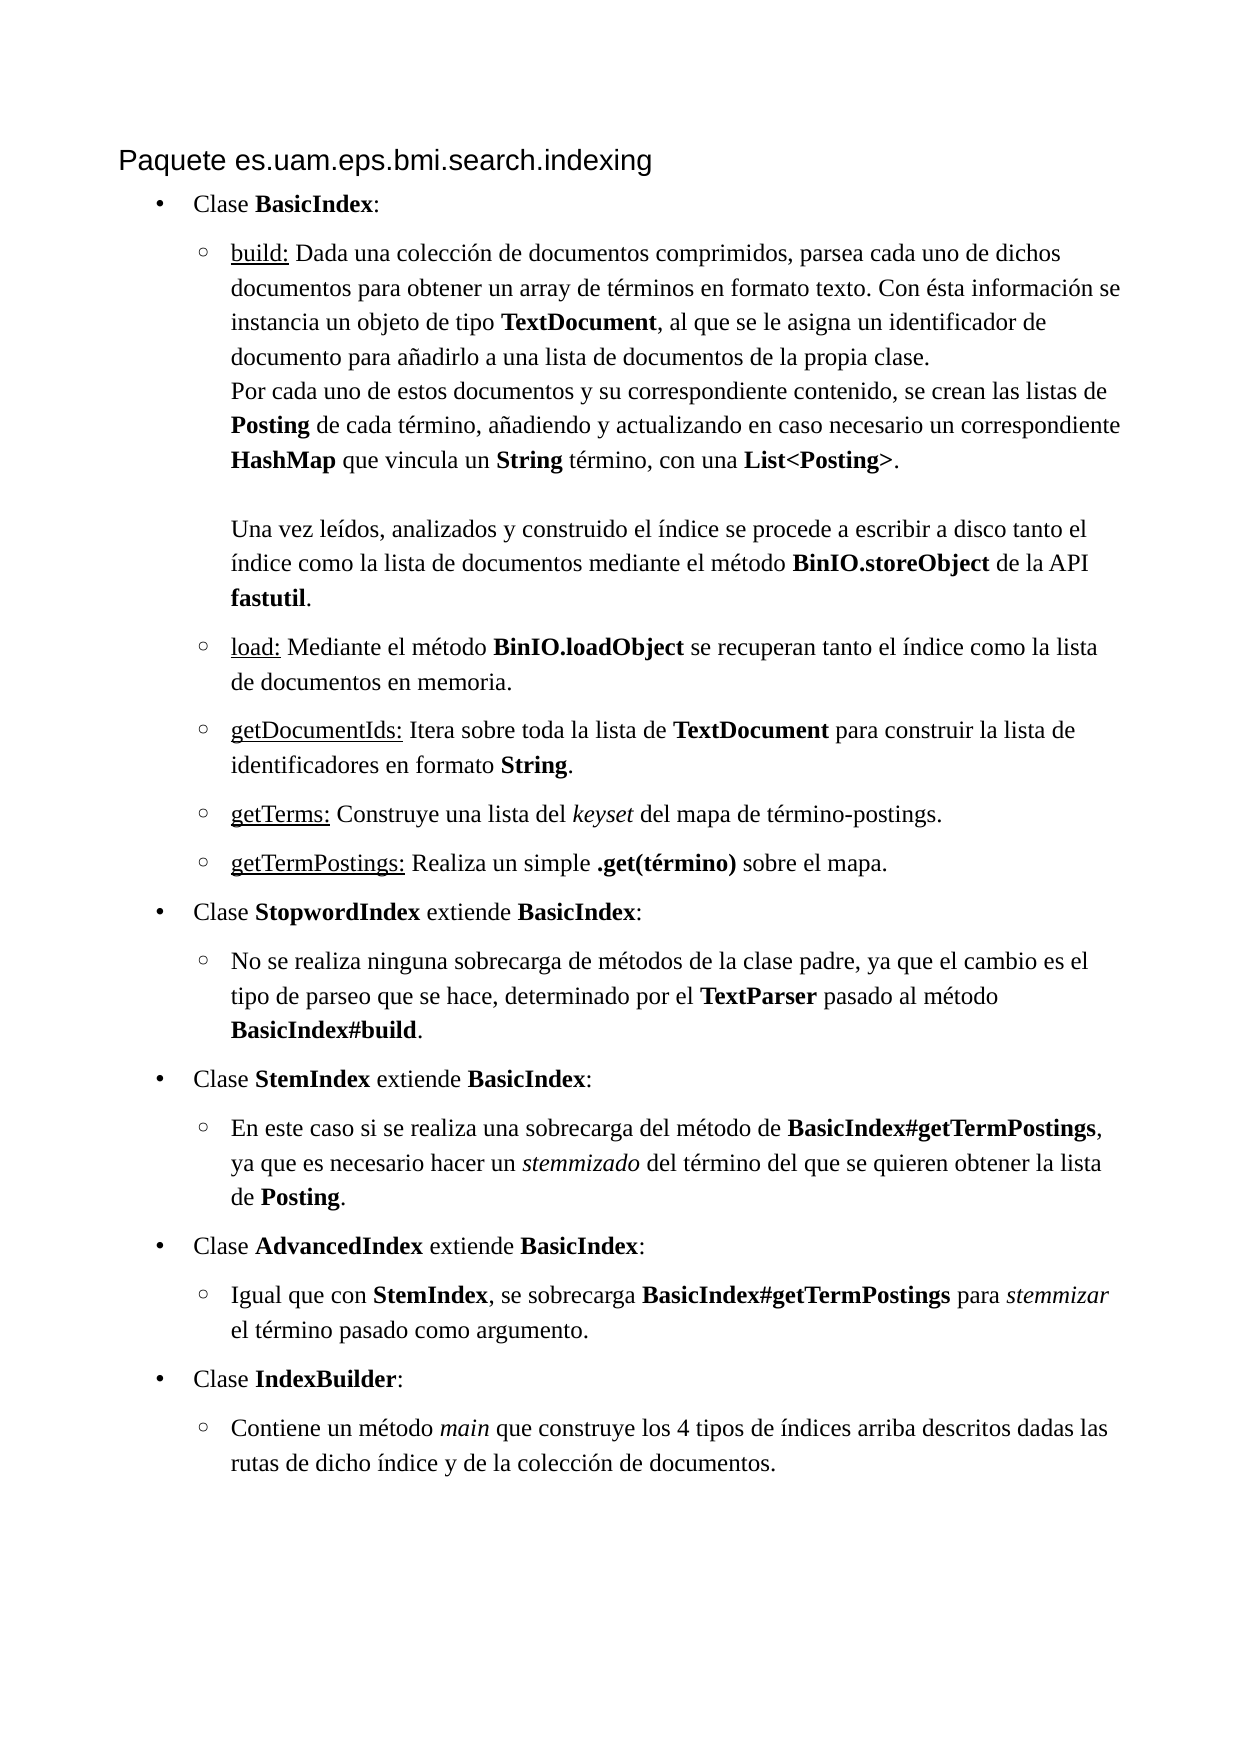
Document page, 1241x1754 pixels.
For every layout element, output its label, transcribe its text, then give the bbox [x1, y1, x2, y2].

list getTerms: Construye una lista del keyset del mapa de término-postings. [193, 799, 1122, 828]
list Contiene un método main que construye los 4 tipos de índices arriba descritos dadas las rutas de dicho índice y de la colección de documentos. [193, 1413, 1122, 1476]
list Clase BasicIndex: [156, 189, 1122, 218]
list load: Mediante el método BinIO.loadObject se recuperan tanto el índice como la lista de documentos en memoria. [193, 632, 1122, 695]
list Clase StemIndex extiende BasicIndex: [156, 1064, 1122, 1093]
list build: Dada una colección de documentos comprimidos, parsea cada uno de dichos documentos para obtener un array de términos en formato texto. Con ésta información se instancia un objeto de tipo TextDocument, al que se le asigna un identificador de documento para añadirlo a una lista de documentos de la propia clase. Por cada uno de estos documentos y su correspondiente contenido, se crean las listas de Posting de cada término, añadiendo y actualizando en caso necesario un correspondiente HashMap que vincula un String término, con una List<Posting>. Una vez leídos, analizados y construido el índice se procede a escribir a disco tanto el índice como la lista de documentos mediante el método BinIO.storeObject de la API fastutil. [193, 238, 1122, 612]
subtitle Paquete es.uam.eps.bmi.search.indexing [118, 143, 1122, 177]
list No se realiza ninguna sobrecarga de métodos de la clase padre, ya que el cambio es el tipo de parseo que se hace, determinado por el TextParser pasado al método BasicIndex#build. [193, 946, 1122, 1044]
list Igual que con StemIndex, se sobrecarga BasicIndex#getTermPostings para stemmizar el término pasado como argumento. [193, 1281, 1122, 1344]
list getDocumentIds: Itera sobre toda la lista de TextDocument para construir la lista de identificadores en formato String. [193, 716, 1122, 779]
list En este caso si se realiza una sobrecarga del método de BasicIndex#getTermPostings, ya que es necesario hacer un stemmizado del término del que se quieren obtener la lista de Posting. [193, 1113, 1122, 1211]
list Clase IndexBuilder: [156, 1364, 1122, 1393]
list Clase AdvancedIndex extiende BasicIndex: [156, 1231, 1122, 1260]
list Clase StopwordIndex extiende BasicIndex: [156, 897, 1122, 926]
list getTermPostings: Realiza un simple .get(término) sobre el mapa. [193, 848, 1122, 877]
